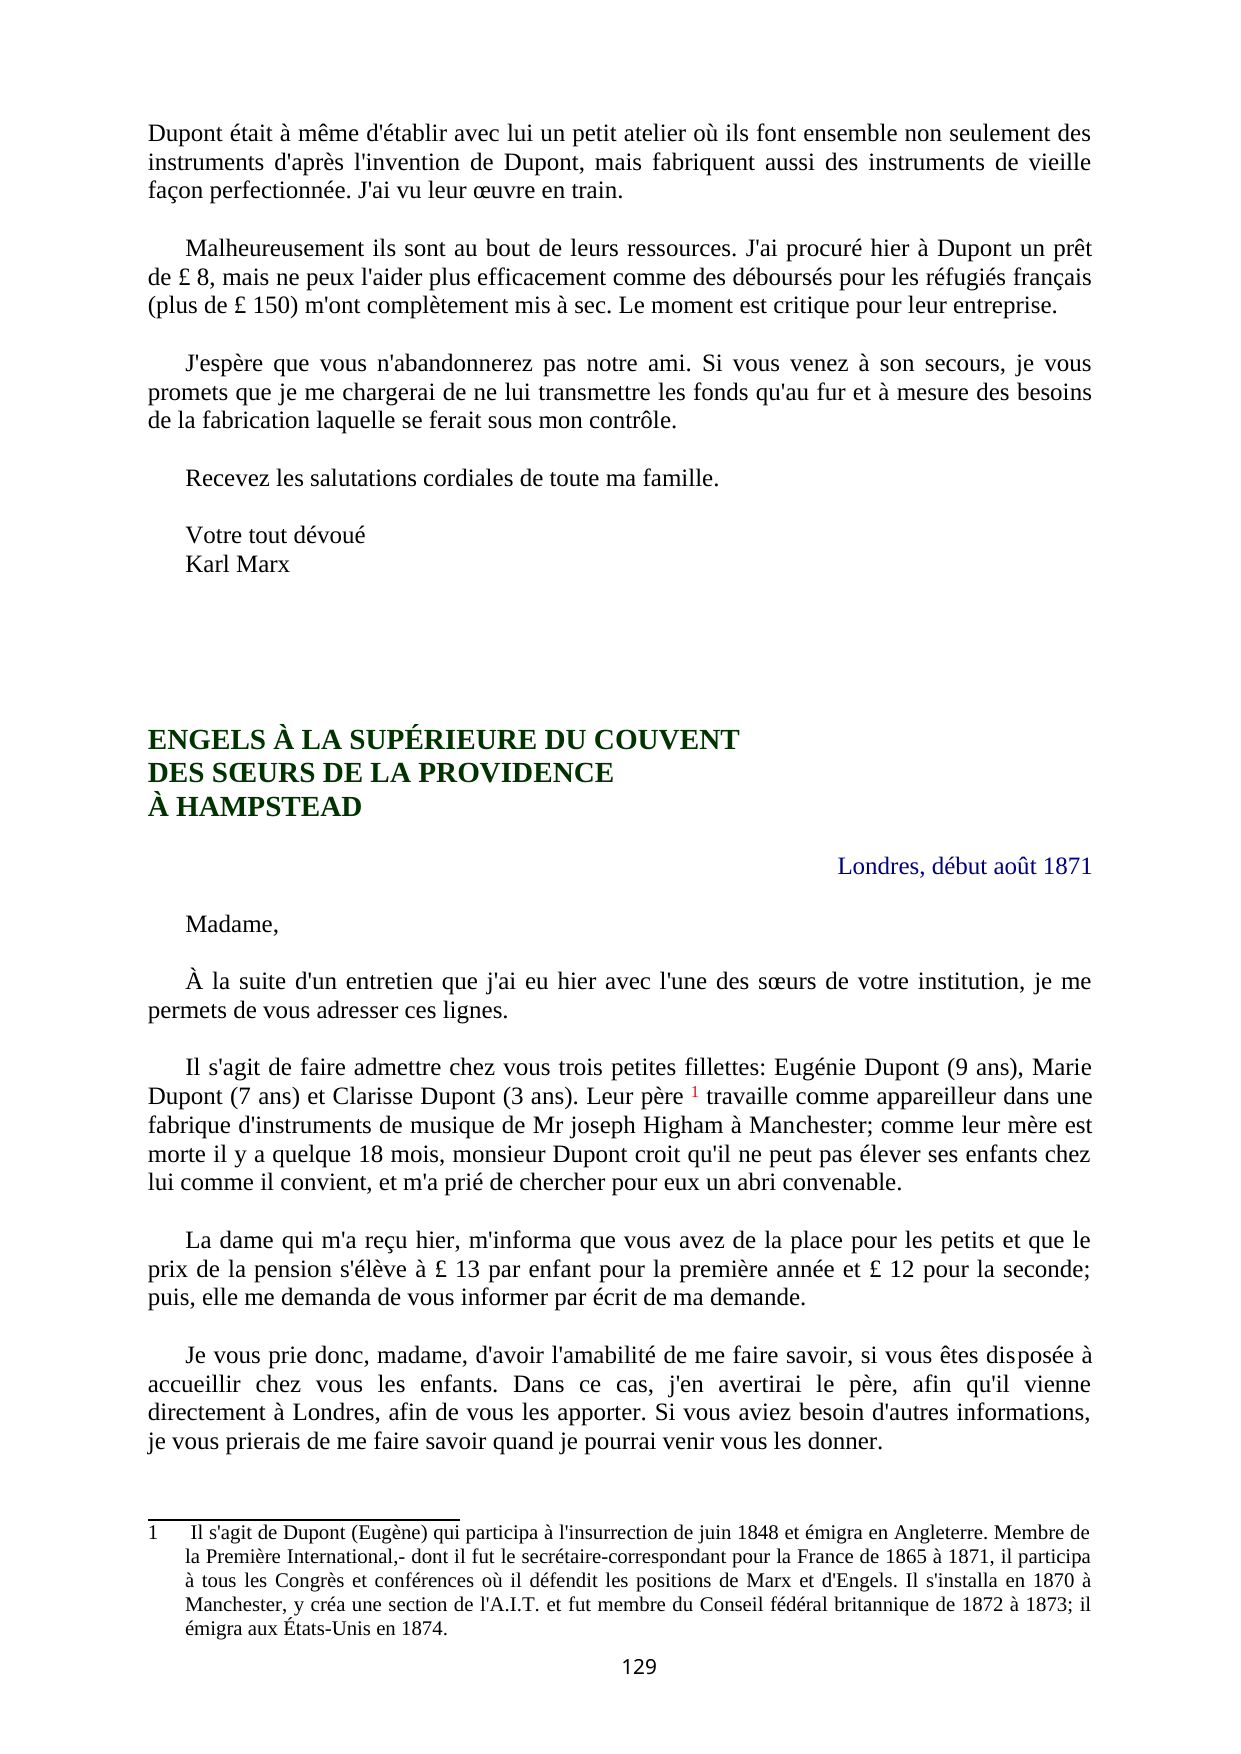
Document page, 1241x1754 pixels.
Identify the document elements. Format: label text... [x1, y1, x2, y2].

text Londres, début août 1871 [148, 851, 1093, 880]
text Il s'agit de faire admettre chez vous trois petites fillettes: Eugénie Dupont (9 ans), Marie Dupont (7 ans) et Clarisse Dupont (3 ans). Leur père travaille comme appa­reilleur dans une fabrique d'instruments de musique de Mr joseph Higham à Man­chester; comme leur mère est morte il y a quelque 18 mois, monsieur Dupont croit qu'il ne peut pas élever ses enfants chez lui comme il convient, et m'a prié de chercher pour eux un abri convenable. [148, 1052, 1093, 1196]
text Madame, [148, 909, 1093, 937]
text À HAMPSTEAD [148, 789, 1093, 822]
text À la suite d'un entretien que j'ai eu hier avec l'une des sœurs de votre institution, je me permets de vous adresser ces lignes. [148, 966, 1093, 1024]
text J'espère que vous n'abandonnerez pas notre ami. Si vous venez à son secours, je vous promets que je me chargerai de ne lui transmettre les fonds qu'au fur et à mesure des besoins de la fabrication laquelle se ferait sous mon contrôle. [148, 348, 1093, 434]
text Malheureusement ils sont au bout de leurs ressources. J'ai procuré hier à Dupont un prêt de £ 8, mais ne peux l'aider plus efficacement comme des déboursés pour les réfugiés français (plus de £ 150) m'ont complètement mis à sec. Le moment est critique pour leur entreprise. [148, 233, 1093, 319]
text Karl Marx [148, 549, 1093, 578]
text DES SŒURS DE LA PROVIDENCE [148, 755, 1093, 789]
text Votre tout dévoué [148, 521, 1093, 549]
text Dupont était à même d'établir avec lui un petit atelier où ils font ensemble non seulement des instruments d'après l'invention de Dupont, mais fabriquent aussi des instruments de vieille façon perfectionnée. J'ai vu leur œuvre en train. [148, 118, 1093, 204]
text Il s'agit de Dupont (Eugène) qui participa à l'insurrection de juin 1848 et émigra en Angleterre. Membre de la Première International,- dont il fut le secrétaire-correspondant pour la France de 1865 à 1871, il participa à tous les Congrès et conférences où il défendit les positions de Marx et d'Engels. Il s'installa en 1870 à Manchester, y créa une section de l'A.I.T. et fut membre du Conseil fédéral britannique de 1872 à 1873; il émigra aux États-Unis en 1874. [148, 1520, 1093, 1640]
text ENGELS À LA SUPÉRIEURE DU COUVENT [148, 722, 1093, 755]
text La dame qui m'a reçu hier, m'informa que vous avez de la place pour les petits et que le prix de la pension s'élève à £ 13 par enfant pour la première année et £ 12 pour la seconde; puis, elle me demanda de vous informer par écrit de ma demande. [148, 1225, 1093, 1311]
text Je vous prie donc, madame, d'avoir l'amabilité de me faire savoir, si vous êtes dis­po­sée à accueillir chez vous les enfants. Dans ce cas, j'en avertirai le père, afin qu'il vienne directement à Londres, afin de vous les apporter. Si vous aviez besoin d'autres informations, je vous prierais de me faire savoir quand je pourrai venir vous les donner. [148, 1340, 1093, 1455]
text Recevez les salutations cordiales de toute ma famille. [148, 463, 1093, 492]
